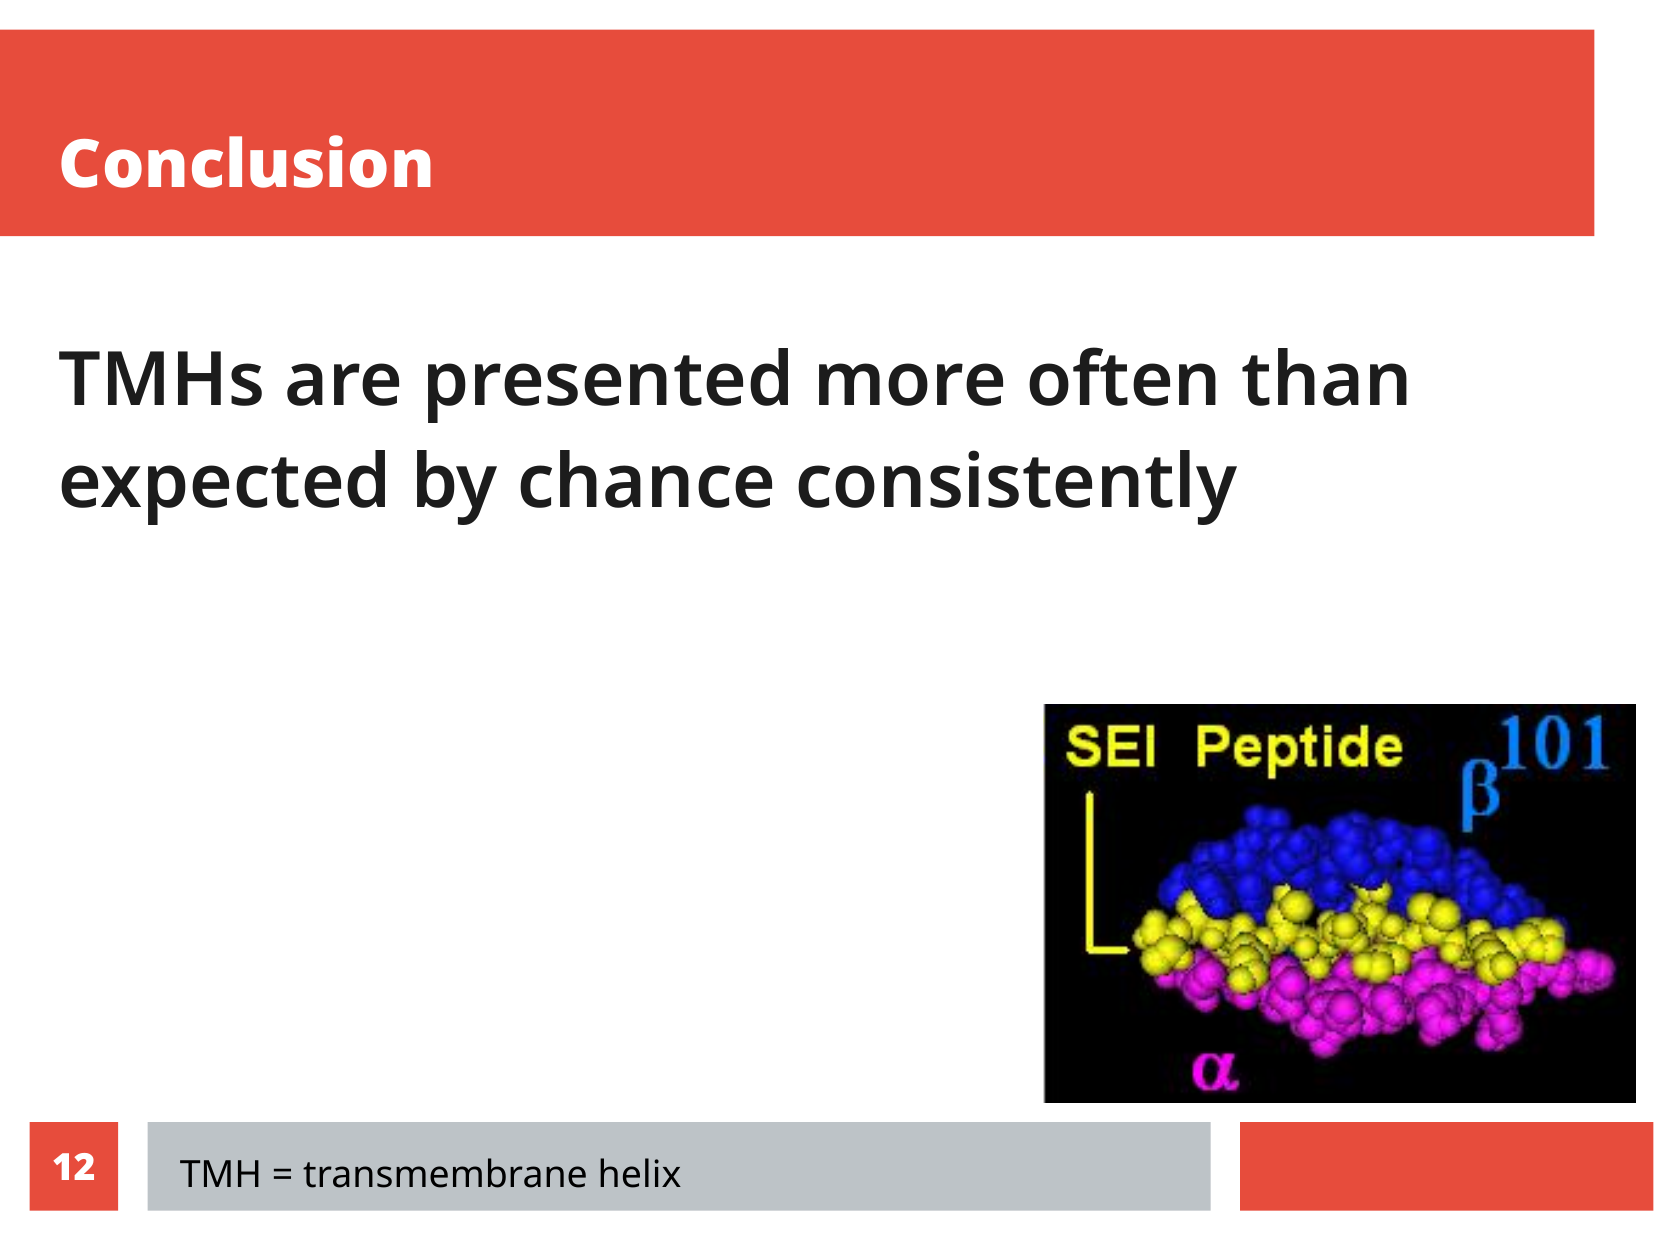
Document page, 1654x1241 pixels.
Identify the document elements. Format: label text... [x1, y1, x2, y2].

picture [1043, 704, 1636, 1103]
text_box TMH = transmembrane helix [165, 1140, 738, 1199]
list TMHs are presented more often than expected by chance consistently [59, 324, 1565, 1093]
title Conclusion [59, 59, 1595, 207]
